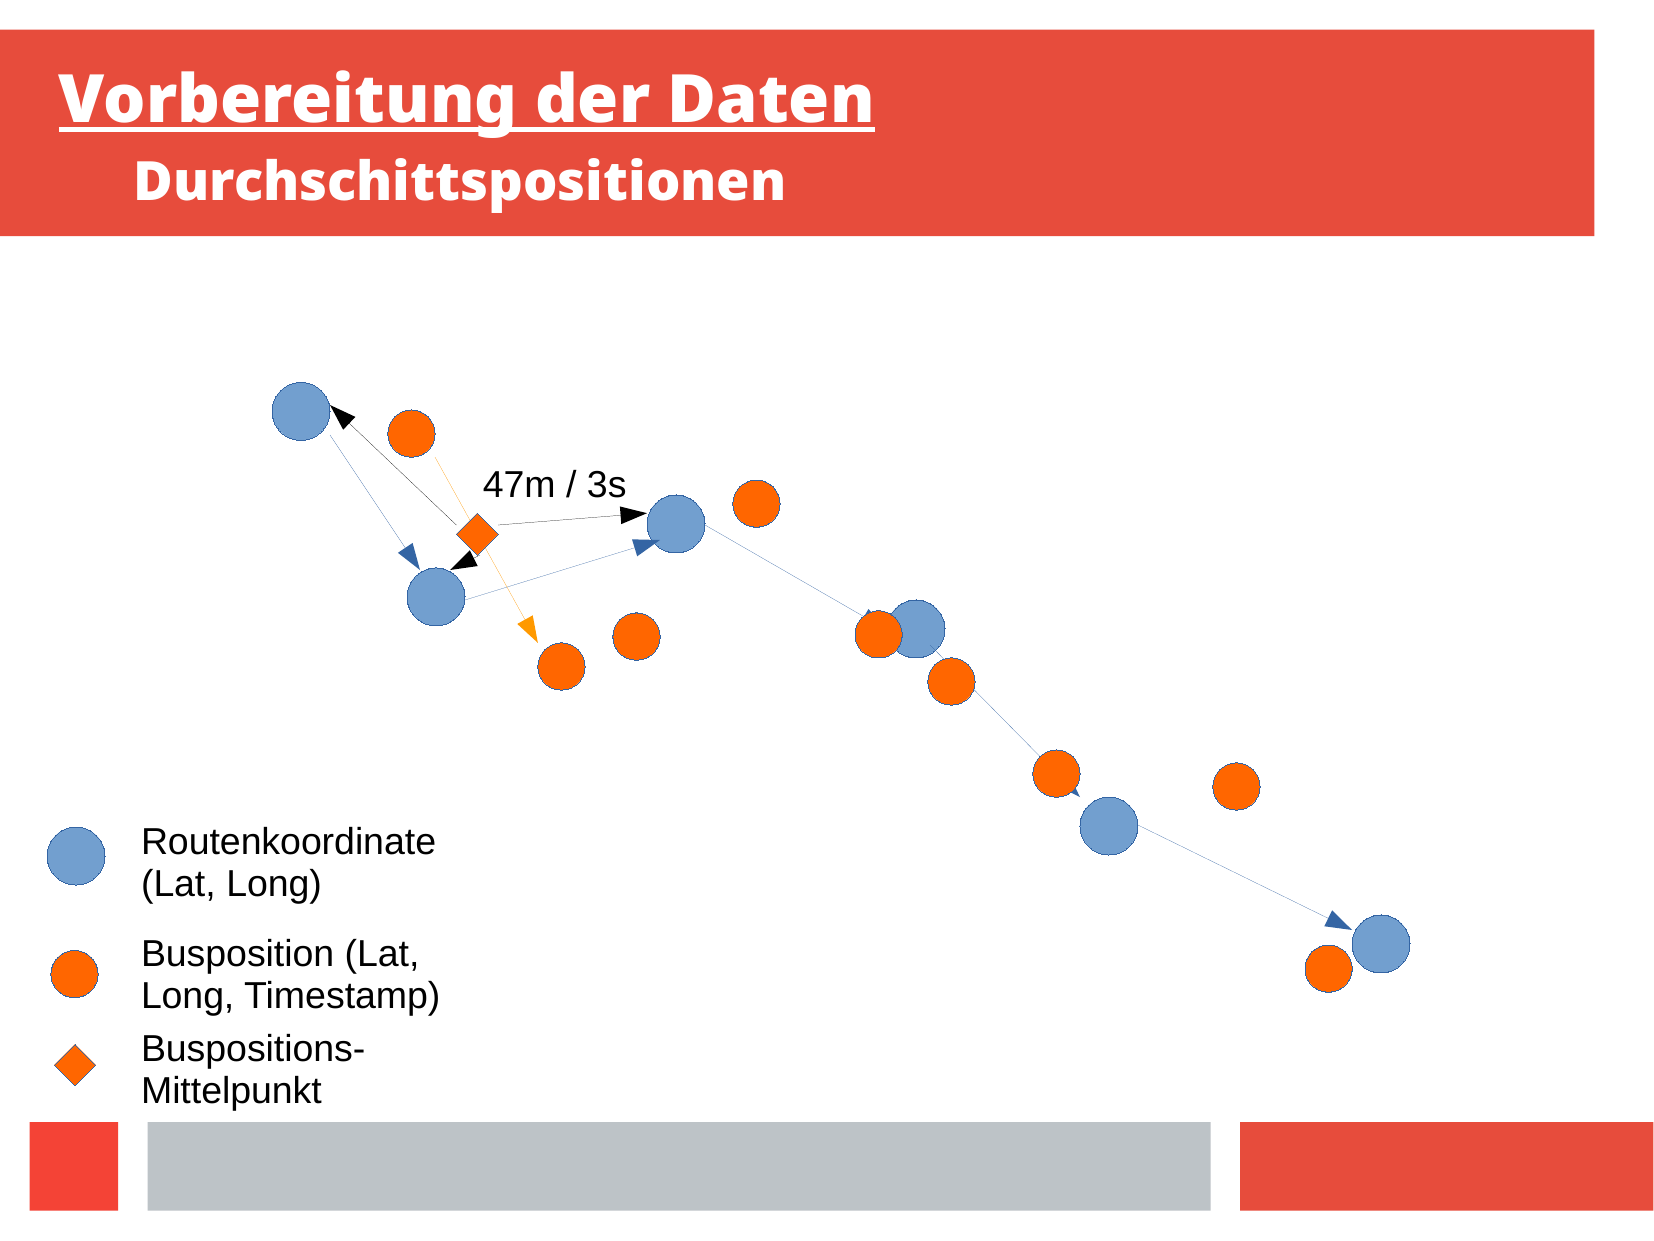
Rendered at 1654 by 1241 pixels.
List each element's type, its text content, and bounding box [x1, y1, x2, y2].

text_box [456, 513, 499, 555]
text_box [1352, 914, 1411, 973]
text_box [50, 950, 99, 998]
text_box [927, 657, 976, 706]
text_box [47, 827, 106, 886]
text_box Buspositions-Mittelpunkt [126, 1019, 502, 1119]
text_box [1305, 945, 1353, 993]
text_box [387, 409, 436, 458]
text_box [855, 599, 946, 658]
text_box [647, 494, 706, 553]
text_box [732, 480, 781, 528]
text_box [1212, 762, 1261, 811]
text_box Busposition (Lat, Long, Timestamp) [126, 925, 502, 1019]
text_box [612, 612, 661, 661]
text_box [1032, 749, 1081, 798]
text_box [272, 382, 331, 441]
text_box Routenkoordinate (Lat, Long) [126, 813, 502, 912]
text_box [1079, 797, 1138, 856]
text_box [407, 567, 466, 626]
title Vorbereitung der Daten Durchschittspositionen [59, 51, 1595, 215]
text_box [54, 1044, 96, 1086]
text_box 47m / 3s [468, 456, 648, 514]
text_box [537, 642, 586, 691]
